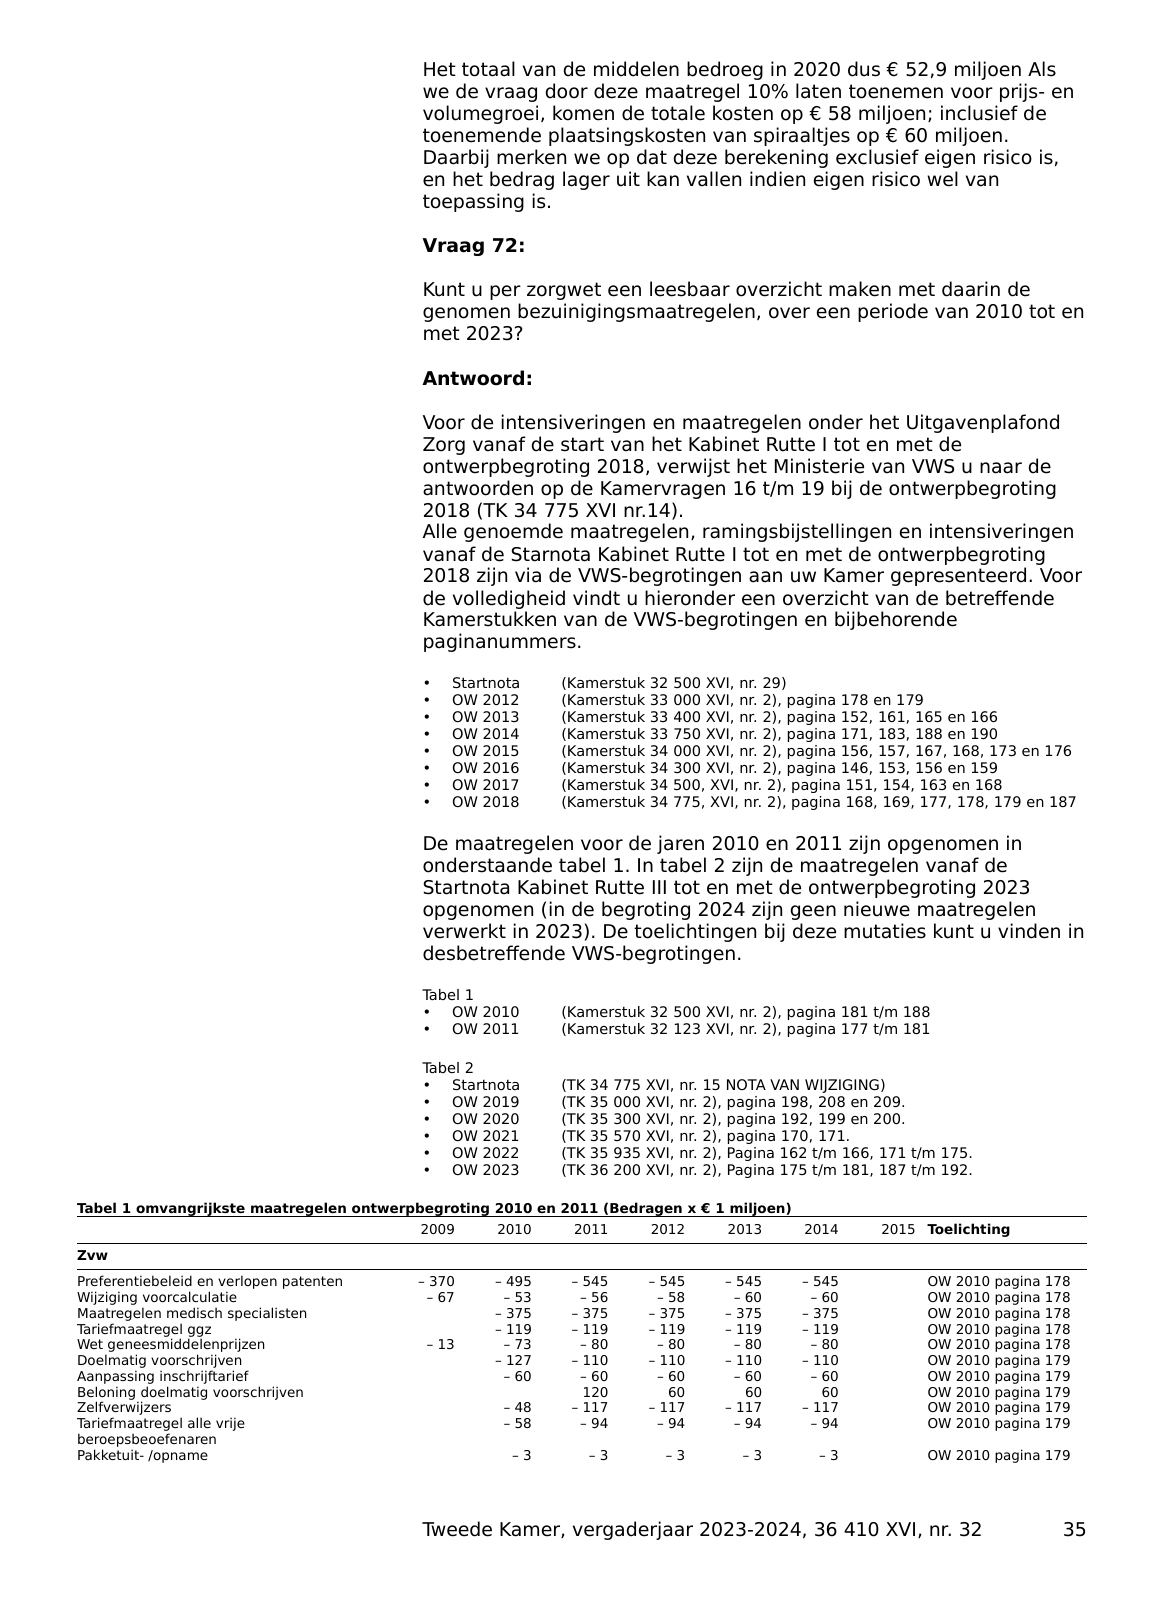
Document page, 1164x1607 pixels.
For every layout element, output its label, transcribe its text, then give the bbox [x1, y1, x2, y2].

table_cell – 119 [691, 1321, 768, 1337]
table_cell – 94 [614, 1416, 691, 1447]
table_cell – 375 [461, 1306, 537, 1321]
table_cell – 110 [538, 1353, 614, 1369]
table_cell [768, 1244, 844, 1268]
table_header (Kamerstuk 32 500 XVI, nr. 29) [555, 675, 1087, 692]
table_cell – 60 [691, 1290, 768, 1306]
table_cell – 56 [538, 1290, 614, 1306]
table_cell – 110 [768, 1353, 844, 1369]
table_cell (Kamerstuk 34 000 XVI, nr. 2), pagina 156, 157, 167, 168, 173 en 176 [555, 743, 1087, 760]
table_cell [845, 1400, 921, 1416]
table_cell OW 2020 [446, 1111, 555, 1128]
table_cell OW 2010 pagina 179 [921, 1400, 1087, 1416]
table_cell OW 2010 pagina 179 [921, 1416, 1087, 1447]
table_header Startnota [446, 675, 555, 692]
table_cell – 80 [691, 1337, 768, 1353]
table_cell [538, 1244, 614, 1268]
subtitle Vraag 72: [422, 235, 1087, 257]
table_cell • [422, 709, 446, 726]
table_cell Wet geneesmiddelenprijzen [77, 1337, 384, 1353]
table_cell – 545 [614, 1270, 691, 1290]
table_cell – 48 [461, 1400, 537, 1416]
table_header Tabel 2 [422, 1060, 1087, 1077]
table_cell Startnota [446, 1077, 555, 1094]
table_cell (Kamerstuk 33 750 XVI, nr. 2), pagina 171, 183, 188 en 190 [555, 726, 1087, 743]
table_cell • [422, 777, 446, 794]
table_cell Wijziging voorcalculatie [77, 1290, 384, 1306]
table_cell – 80 [614, 1337, 691, 1353]
table_cell – 117 [538, 1400, 614, 1416]
table_cell – 545 [768, 1270, 844, 1290]
table_cell – 119 [614, 1321, 691, 1337]
table_cell Toelichting [921, 1217, 1087, 1242]
table_cell [845, 1290, 921, 1306]
table_cell – 375 [538, 1306, 614, 1321]
text Alle genoemde maatregelen, ramingsbijstellingen en intensiveringen vanaf de Starnota Kabinet Rutte I tot en met de ontwerpbegroting 2018 zijn via de VWS-begrotingen aan uw Kamer gepresenteerd. Voor de volledigheid vindt u hieronder een overzicht van de betreffende Kamerstukken van de VWS-begrotingen en bijbehorende paginanummers. [422, 521, 1087, 653]
table_cell • [422, 1111, 446, 1128]
table_cell – 545 [691, 1270, 768, 1290]
table_cell [845, 1270, 921, 1290]
table_cell – 375 [691, 1306, 768, 1321]
table_cell [384, 1321, 461, 1337]
text Voor de intensiveringen en maatregelen onder het Uitgavenplafond Zorg vanaf de start van het Kabinet Rutte I tot en met de ontwerpbegroting 2018, verwijst het Ministerie van VWS u naar de antwoorden op de Kamervragen 16 t/m 19 bij de ontwerpbegroting 2018 (TK 34 775 XVI nr.14). [422, 412, 1087, 521]
table_cell OW 2019 [446, 1094, 555, 1111]
table_cell Preferentiebeleid en verlopen patenten [77, 1270, 384, 1290]
table_cell – 375 [614, 1306, 691, 1321]
table_cell Aanpassing inschrijftarief [77, 1369, 384, 1384]
table_cell • [422, 1004, 446, 1021]
table_cell Pakketuit- /opname [77, 1447, 384, 1463]
table_cell OW 2014 [446, 726, 555, 743]
table_cell – 3 [461, 1447, 537, 1463]
table_cell OW 2010 pagina 179 [921, 1447, 1087, 1463]
table_cell – 119 [461, 1321, 537, 1337]
table_cell OW 2011 [446, 1021, 555, 1038]
table_cell (TK 35 000 XVI, nr. 2), pagina 198, 208 en 209. [555, 1094, 1087, 1111]
table_cell 120 [538, 1384, 614, 1400]
table_cell • [422, 1162, 446, 1179]
table_cell OW 2010 pagina 178 [921, 1290, 1087, 1306]
table_header • [422, 675, 446, 692]
text Daarbij merken we op dat deze berekening exclusief eigen risico is, en het bedrag lager uit kan vallen indien eigen risico wel van toepassing is. [422, 147, 1087, 213]
table_cell – 495 [461, 1270, 537, 1290]
table_cell 2009 [384, 1217, 461, 1242]
table_cell – 545 [538, 1270, 614, 1290]
table_cell – 73 [461, 1337, 537, 1353]
table_cell – 375 [768, 1306, 844, 1321]
table_cell • [422, 726, 446, 743]
table_cell (Kamerstuk 32 123 XVI, nr. 2), pagina 177 t/m 181 [555, 1021, 1087, 1038]
text De maatregelen voor de jaren 2010 en 2011 zijn opgenomen in onderstaande tabel 1. In tabel 2 zijn de maatregelen vanaf de Startnota Kabinet Rutte III tot en met de ontwerpbegroting 2023 opgenomen (in de begroting 2024 zijn geen nieuwe maatregelen verwerkt in 2023). De toelichtingen bij deze mutaties kunt u vinden in desbetreffende VWS-begrotingen. [422, 833, 1087, 965]
table_cell 60 [691, 1384, 768, 1400]
table_cell [77, 1217, 384, 1242]
table_cell • [422, 760, 446, 777]
table_cell • [422, 1145, 446, 1162]
table_cell [384, 1369, 461, 1384]
table_cell [845, 1321, 921, 1337]
table_cell – 60 [768, 1290, 844, 1306]
table_cell • [422, 794, 446, 811]
table_cell – 60 [768, 1369, 844, 1384]
table_cell – 60 [691, 1369, 768, 1384]
table_cell OW 2015 [446, 743, 555, 760]
table_cell 2012 [614, 1217, 691, 1242]
table_cell OW 2010 pagina 179 [921, 1353, 1087, 1369]
table_cell 2013 [691, 1217, 768, 1242]
table_cell [384, 1400, 461, 1416]
table_cell OW 2010 pagina 179 [921, 1384, 1087, 1400]
table_cell [845, 1337, 921, 1353]
table_cell OW 2013 [446, 709, 555, 726]
text Het totaal van de middelen bedroeg in 2020 dus € 52,9 miljoen Als we de vraag door deze maatregel 10% laten toenemen voor prijs- en volumegroei, komen de totale kosten op € 58 miljoen; inclusief de toenemende plaatsingskosten van spiraaltjes op € 60 miljoen. [422, 59, 1087, 147]
table_cell [384, 1306, 461, 1321]
table_header Tabel 1 omvangrijkste maatregelen ontwerpbegroting 2010 en 2011 (Bedragen x € 1 miljoen) [77, 1201, 1087, 1216]
table_cell [845, 1416, 921, 1447]
table_cell – 13 [384, 1337, 461, 1353]
table_cell [845, 1369, 921, 1384]
table_cell – 110 [691, 1353, 768, 1369]
table_cell – 127 [461, 1353, 537, 1369]
table_cell [461, 1384, 537, 1400]
table_cell OW 2021 [446, 1128, 555, 1145]
table_cell (Kamerstuk 32 500 XVI, nr. 2), pagina 181 t/m 188 [555, 1004, 1087, 1021]
table_cell – 110 [614, 1353, 691, 1369]
table_cell • [422, 1021, 446, 1038]
subtitle Antwoord: [422, 367, 1087, 389]
table_cell – 80 [768, 1337, 844, 1353]
table_cell 2010 [461, 1217, 537, 1242]
table_cell Maatregelen medisch specialisten [77, 1306, 384, 1321]
table_cell [845, 1306, 921, 1321]
table_cell – 117 [768, 1400, 844, 1416]
table_cell – 60 [538, 1369, 614, 1384]
table_cell OW 2010 pagina 178 [921, 1321, 1087, 1337]
table_cell – 94 [691, 1416, 768, 1447]
table_cell OW 2016 [446, 760, 555, 777]
table_cell • [422, 692, 446, 709]
table_cell 2011 [538, 1217, 614, 1242]
table_cell Zelfverwijzers [77, 1400, 384, 1416]
table_cell OW 2012 [446, 692, 555, 709]
table_cell [614, 1244, 691, 1268]
table_cell OW 2010 pagina 178 [921, 1270, 1087, 1290]
table_cell [384, 1416, 461, 1447]
table_cell Zvw [77, 1244, 384, 1268]
table_cell OW 2017 [446, 777, 555, 794]
table_cell – 119 [538, 1321, 614, 1337]
table_cell (Kamerstuk 34 500, XVI, nr. 2), pagina 151, 154, 163 en 168 [555, 777, 1087, 794]
table_cell – 60 [461, 1369, 537, 1384]
table_cell OW 2018 [446, 794, 555, 811]
table_cell (TK 35 935 XVI, nr. 2), Pagina 162 t/m 166, 171 t/m 175. [555, 1145, 1087, 1162]
table_cell – 94 [768, 1416, 844, 1447]
table_cell [384, 1384, 461, 1400]
table_cell [845, 1384, 921, 1400]
table_cell – 3 [538, 1447, 614, 1463]
table_cell – 58 [461, 1416, 537, 1447]
table_cell [845, 1447, 921, 1463]
table_cell [921, 1244, 1087, 1268]
table_cell – 80 [538, 1337, 614, 1353]
table_cell • [422, 1077, 446, 1094]
table_cell [384, 1353, 461, 1369]
table_cell (Kamerstuk 34 775, XVI, nr. 2), pagina 168, 169, 177, 178, 179 en 187 [555, 794, 1087, 811]
table_cell (Kamerstuk 33 000 XVI, nr. 2), pagina 178 en 179 [555, 692, 1087, 709]
table_header Tabel 1 [422, 987, 1087, 1004]
table_cell [845, 1244, 921, 1268]
table_cell [384, 1447, 461, 1463]
table_cell – 3 [768, 1447, 844, 1463]
table_cell – 370 [384, 1270, 461, 1290]
table_cell – 119 [768, 1321, 844, 1337]
table_cell (TK 35 300 XVI, nr. 2), pagina 192, 199 en 200. [555, 1111, 1087, 1128]
table_cell – 58 [614, 1290, 691, 1306]
table_cell OW 2023 [446, 1162, 555, 1179]
text Kunt u per zorgwet een leesbaar overzicht maken met daarin de genomen bezuinigingsmaatregelen, over een periode van 2010 tot en met 2023? [422, 279, 1087, 345]
table_cell (TK 34 775 XVI, nr. 15 NOTA VAN WIJZIGING) [555, 1077, 1087, 1094]
table_cell – 67 [384, 1290, 461, 1306]
table_cell [845, 1353, 921, 1369]
table_cell • [422, 1128, 446, 1145]
table_cell 60 [614, 1384, 691, 1400]
table_cell Tariefmaatregel ggz [77, 1321, 384, 1337]
table_cell 2015 [845, 1217, 921, 1242]
table_cell OW 2010 pagina 179 [921, 1369, 1087, 1384]
table_cell [384, 1244, 461, 1268]
table_cell (Kamerstuk 33 400 XVI, nr. 2), pagina 152, 161, 165 en 166 [555, 709, 1087, 726]
table_cell – 94 [538, 1416, 614, 1447]
table_cell – 3 [691, 1447, 768, 1463]
table_cell (TK 36 200 XVI, nr. 2), Pagina 175 t/m 181, 187 t/m 192. [555, 1162, 1087, 1179]
table_cell OW 2010 [446, 1004, 555, 1021]
table_cell Beloning doelmatig voorschrijven [77, 1384, 384, 1400]
table_cell [461, 1244, 537, 1268]
table_cell – 3 [614, 1447, 691, 1463]
table_cell 2014 [768, 1217, 844, 1242]
table_cell Tariefmaatregel alle vrije beroepsbeoefenaren [77, 1416, 384, 1447]
table_cell OW 2010 pagina 178 [921, 1306, 1087, 1321]
table_cell – 117 [614, 1400, 691, 1416]
table_cell [691, 1244, 768, 1268]
table_cell – 117 [691, 1400, 768, 1416]
table_cell • [422, 743, 446, 760]
table_cell Doelmatig voorschrijven [77, 1353, 384, 1369]
table_cell • [422, 1094, 446, 1111]
table_cell (Kamerstuk 34 300 XVI, nr. 2), pagina 146, 153, 156 en 159 [555, 760, 1087, 777]
table_cell 60 [768, 1384, 844, 1400]
table_cell – 53 [461, 1290, 537, 1306]
table_cell OW 2022 [446, 1145, 555, 1162]
table_cell OW 2010 pagina 178 [921, 1337, 1087, 1353]
table_cell (TK 35 570 XVI, nr. 2), pagina 170, 171. [555, 1128, 1087, 1145]
table_cell – 60 [614, 1369, 691, 1384]
